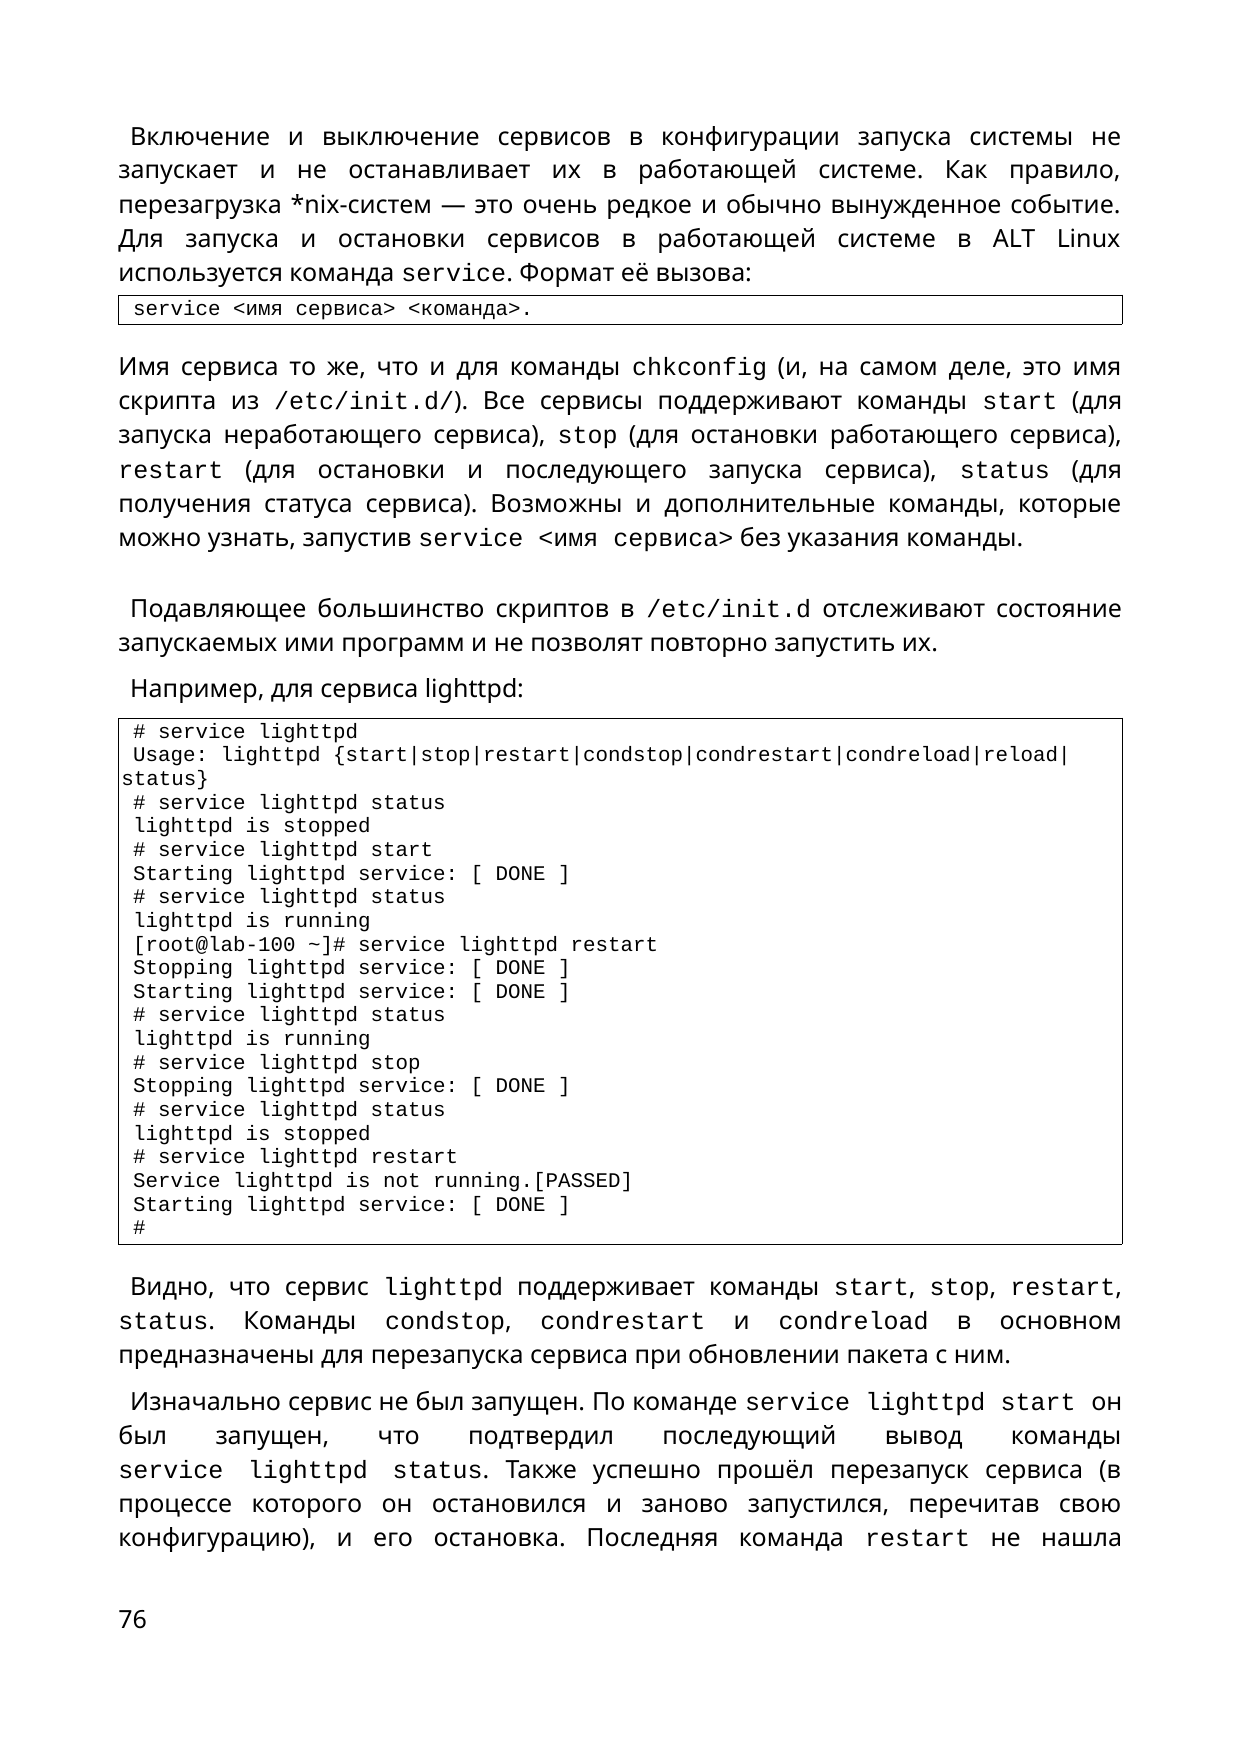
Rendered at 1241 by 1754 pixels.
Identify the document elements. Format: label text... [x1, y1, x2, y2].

text lighttpd is stopped [119, 1120, 1122, 1143]
text # service lighttpd status [119, 883, 1122, 907]
text [root@lab-100 ~]# service lighttpd restart [119, 931, 1122, 954]
text lighttpd is stopped [119, 812, 1122, 836]
text lighttpd is running [119, 907, 1122, 931]
text # service lighttpd [119, 719, 1122, 741]
text Stopping lighttpd service: [ DONE ] [119, 1072, 1122, 1096]
text Включение и выключение сервисов в конфигурации запуска системы не запускает и не останавливает их в работающей системе. Как правило, перезагрузка *nix-систем — это очень редкое и обычно вынужденное событие. Для запуска и остановки сервисов в работающей системе в ALT Linux используется команда service. Формат её вызова: [118, 118, 1122, 289]
text # service lighttpd status [119, 789, 1122, 812]
text Starting lighttpd service: [ DONE ] [119, 859, 1122, 883]
text # [119, 1214, 1122, 1244]
text Service lighttpd is not running.[PASSED] [119, 1167, 1122, 1191]
text Stopping lighttpd service: [ DONE ] [119, 954, 1122, 978]
text # service lighttpd status [119, 1001, 1122, 1025]
text Изначально сервис не был запущен. По команде service lighttpd start он был запущен, что подтвердил последующий вывод команды service lighttpd status. Также успешно прошёл перезапуск сервиса (в процессе которого он остановился и заново запустился, перечитав свою конфигурацию), и его остановка. Последняя команда restart не нашла [118, 1383, 1122, 1554]
text # service lighttpd stop [119, 1049, 1122, 1072]
text Starting lighttpd service: [ DONE ] [119, 978, 1122, 1001]
text # service lighttpd start [119, 836, 1122, 859]
text Starting lighttpd service: [ DONE ] [119, 1191, 1122, 1214]
text Имя сервиса то же, что и для команды chkconfig (и, на самом деле, это имя скрипта из /etc/init.d/). Все сервисы поддерживают команды start (для запуска неработающего сервиса), stop (для остановки работающего сервиса), restart (для остановки и последующего запуска сервиса), status (для получения статуса сервиса). Возможны и дополнительные команды, которые можно узнать, запустив service <имя сервиса> без указания команды. [118, 348, 1122, 554]
text Подавляющее большинство скриптов в /etc/init.d отслеживают состояние запускаемых ими программ и не позволят повторно запустить их. [118, 590, 1122, 659]
text # service lighttpd status [119, 1096, 1122, 1120]
text service <имя сервиса> <команда>. [119, 296, 1122, 324]
text Видно, что сервис lighttpd поддерживает команды start, stop, restart, status. Команды condstop, condrestart и condreload в основном предназначены для перезапуска сервиса при обновлении пакета с ним. [118, 1268, 1122, 1371]
text # service lighttpd restart [119, 1143, 1122, 1167]
text Например, для сервиса lighttpd: [118, 671, 1122, 705]
text lighttpd is running [119, 1025, 1122, 1049]
text Usage: lighttpd {start|stop|restart|condstop|condrestart|condreload|reload|status} [119, 741, 1122, 789]
